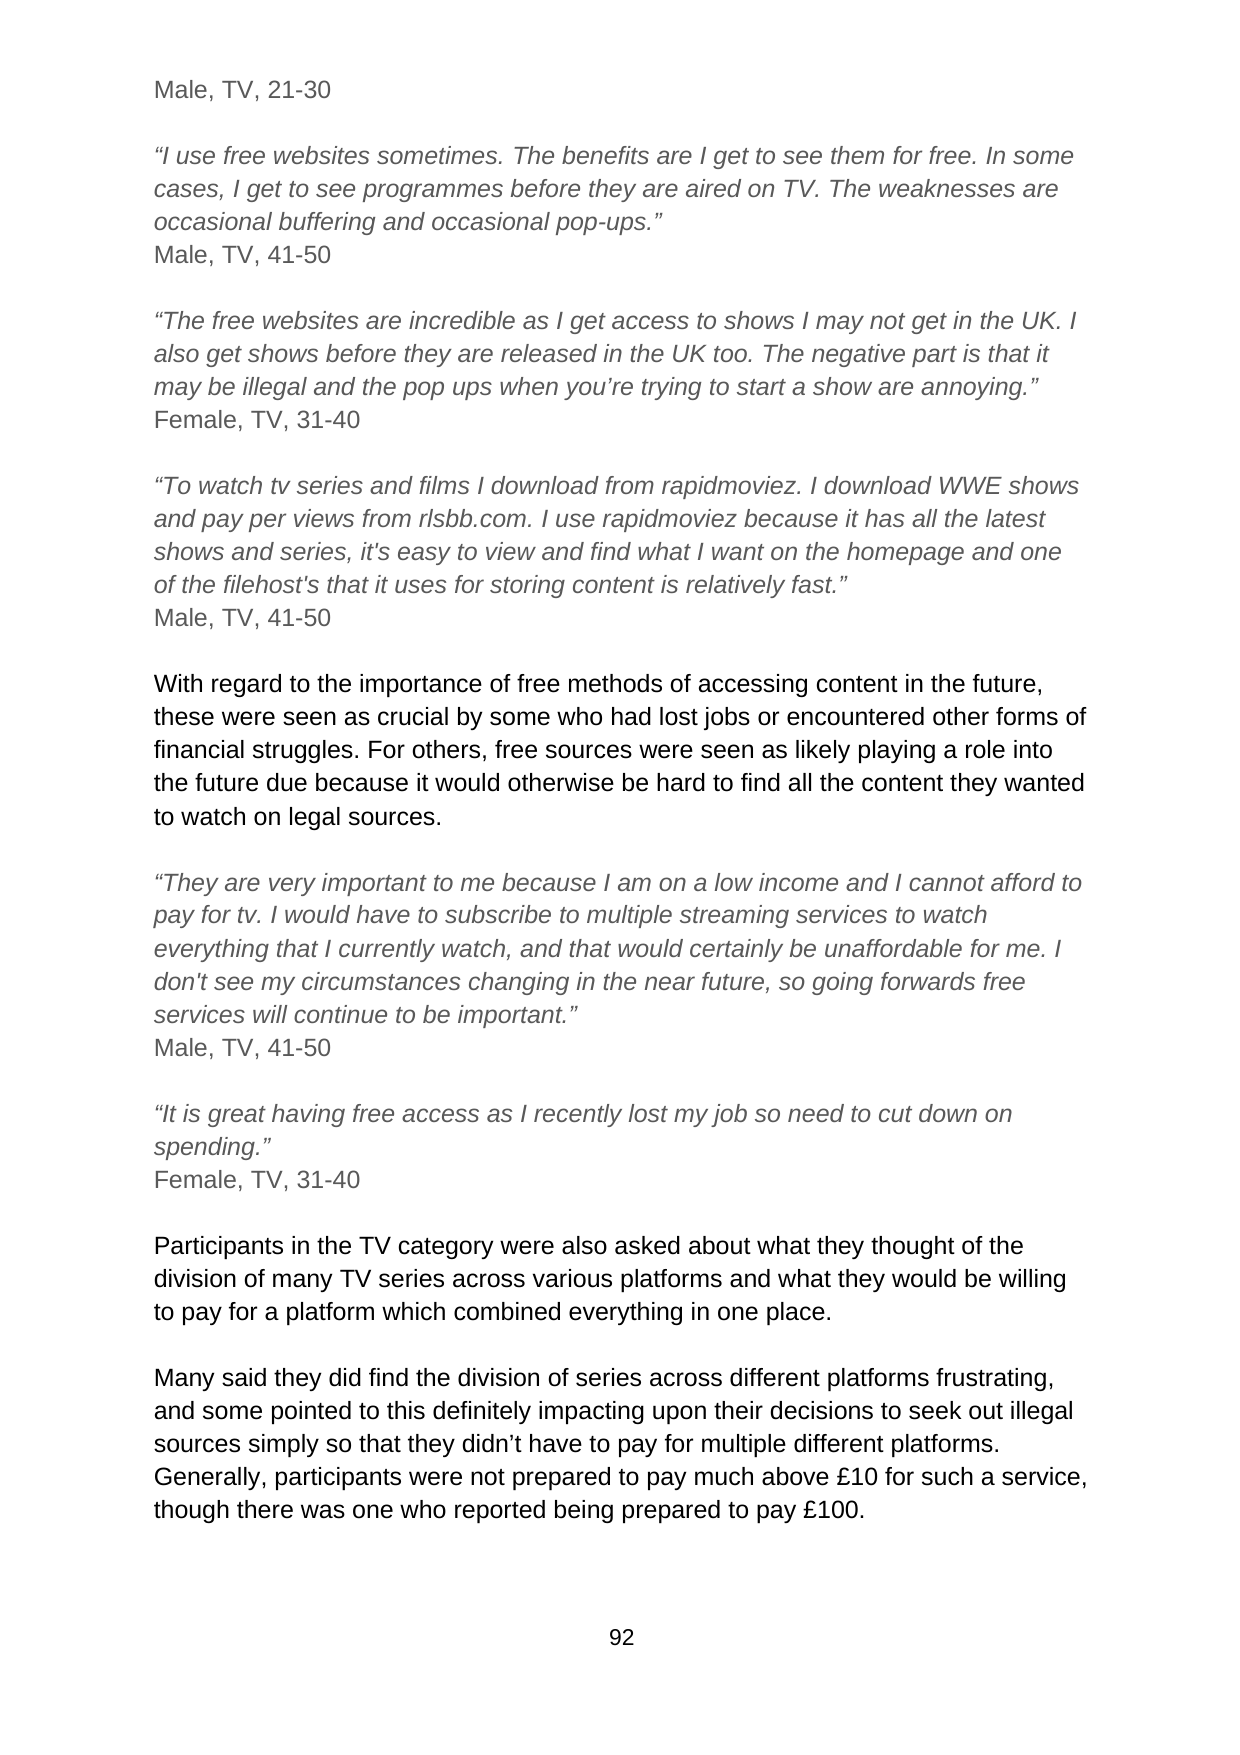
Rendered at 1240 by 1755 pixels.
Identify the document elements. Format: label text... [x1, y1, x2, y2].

text “To watch tv series and films I download from rapidmoviez. I download WWE shows and pay per views from rlsbb.com. I use rapidmoviez because it has all the latest shows and series, it's easy to view and find what I want on the homepage and one of the filehost's that it uses for storing content is relatively fast.” [153, 471, 1089, 599]
text Male, TV, 41-50 [153, 1033, 1089, 1061]
text Many said they did find the division of series across different platforms frustrating, and some pointed to this definitely impacting upon their decisions to seek out illegal sources simply so that they didn’t have to pay for multiple different platforms. Generally, participants were not prepared to pay much above £10 for such a service, though there was one who reported being prepared to pay £100. [153, 1363, 1089, 1524]
text “The free websites are incredible as I get access to shows I may not get in the UK. I also get shows before they are released in the UK too. The negative part is that it may be illegal and the pop ups when you’re trying to start a show are annoying.” [153, 306, 1089, 401]
text “They are very important to me because I am on a low income and I cannot afford to pay for tv. I would have to subscribe to multiple streaming services to watch everything that I currently watch, and that would certainly be unaffordable for me. I don't see my circumstances changing in the near future, so going forwards free services will continue to be important.” [153, 867, 1089, 1028]
text Female, TV, 31-40 [153, 1165, 1089, 1193]
text “I use free websites sometimes. The benefits are I get to see them for free. In some cases, I get to see programmes before they are aired on TV. The weaknesses are occasional buffering and occasional pop-ups.” [153, 141, 1089, 236]
text “It is great having free access as I recently lost my job so need to cut down on spending.” [153, 1099, 1089, 1160]
text With regard to the importance of free methods of accessing content in the future, these were seen as crucial by some who had lost jobs or encountered other forms of financial struggles. For others, free sources were seen as likely playing a role into the future due because it would otherwise be hard to find all the content they wanted to watch on legal sources. [153, 669, 1089, 830]
text Male, TV, 41-50 [153, 603, 1089, 632]
text Female, TV, 31-40 [153, 405, 1089, 434]
text Male, TV, 41-50 [153, 240, 1089, 269]
text Participants in the TV category were also asked about what they thought of the division of many TV series across various platforms and what they would be willing to pay for a platform which combined everything in one place. [153, 1231, 1089, 1326]
text Male, TV, 21-30 [153, 75, 1089, 104]
